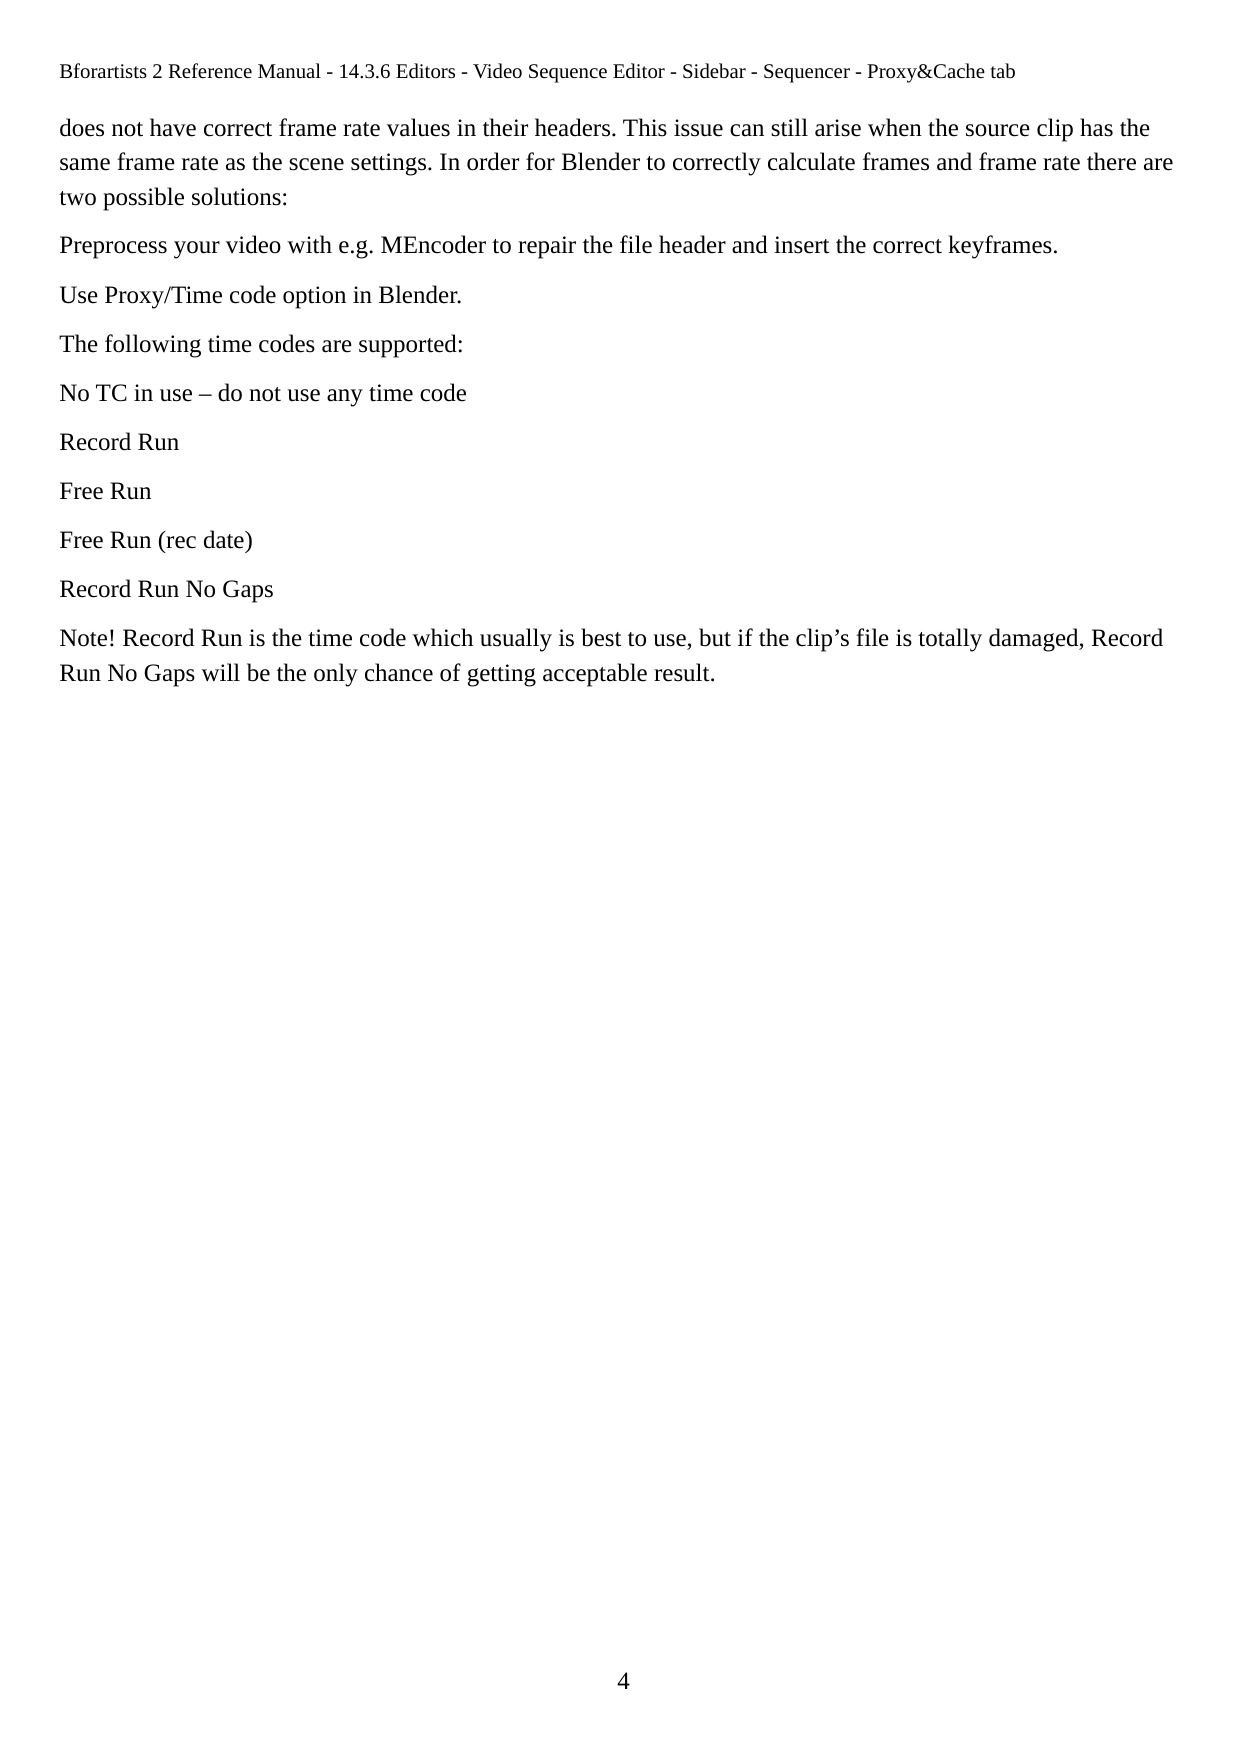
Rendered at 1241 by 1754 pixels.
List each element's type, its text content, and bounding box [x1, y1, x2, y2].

text The following time codes are supported: [59, 329, 1181, 357]
text does not have correct frame rate values in their headers. This issue can still arise when the source clip has the same frame rate as the scene settings. In order for Blender to correctly calculate frames and frame rate there are two possible solutions: [59, 113, 1181, 210]
text Note! Record Run is the time code which usually is best to use, but if the clip’s file is totally damaged, Record Run No Gaps will be the only chance of getting acceptable result. [59, 623, 1181, 686]
text Preprocess your video with e.g. MEncoder to repair the file header and insert the correct keyframes. [59, 231, 1181, 259]
text Free Run [59, 476, 1181, 505]
text Record Run No Gaps [59, 574, 1181, 603]
text Free Run (rec date) [59, 525, 1181, 554]
text Use Proxy/Time code option in Blender. [59, 280, 1181, 308]
text Record Run [59, 427, 1181, 456]
text No TC in use – do not use any time code [59, 378, 1181, 407]
